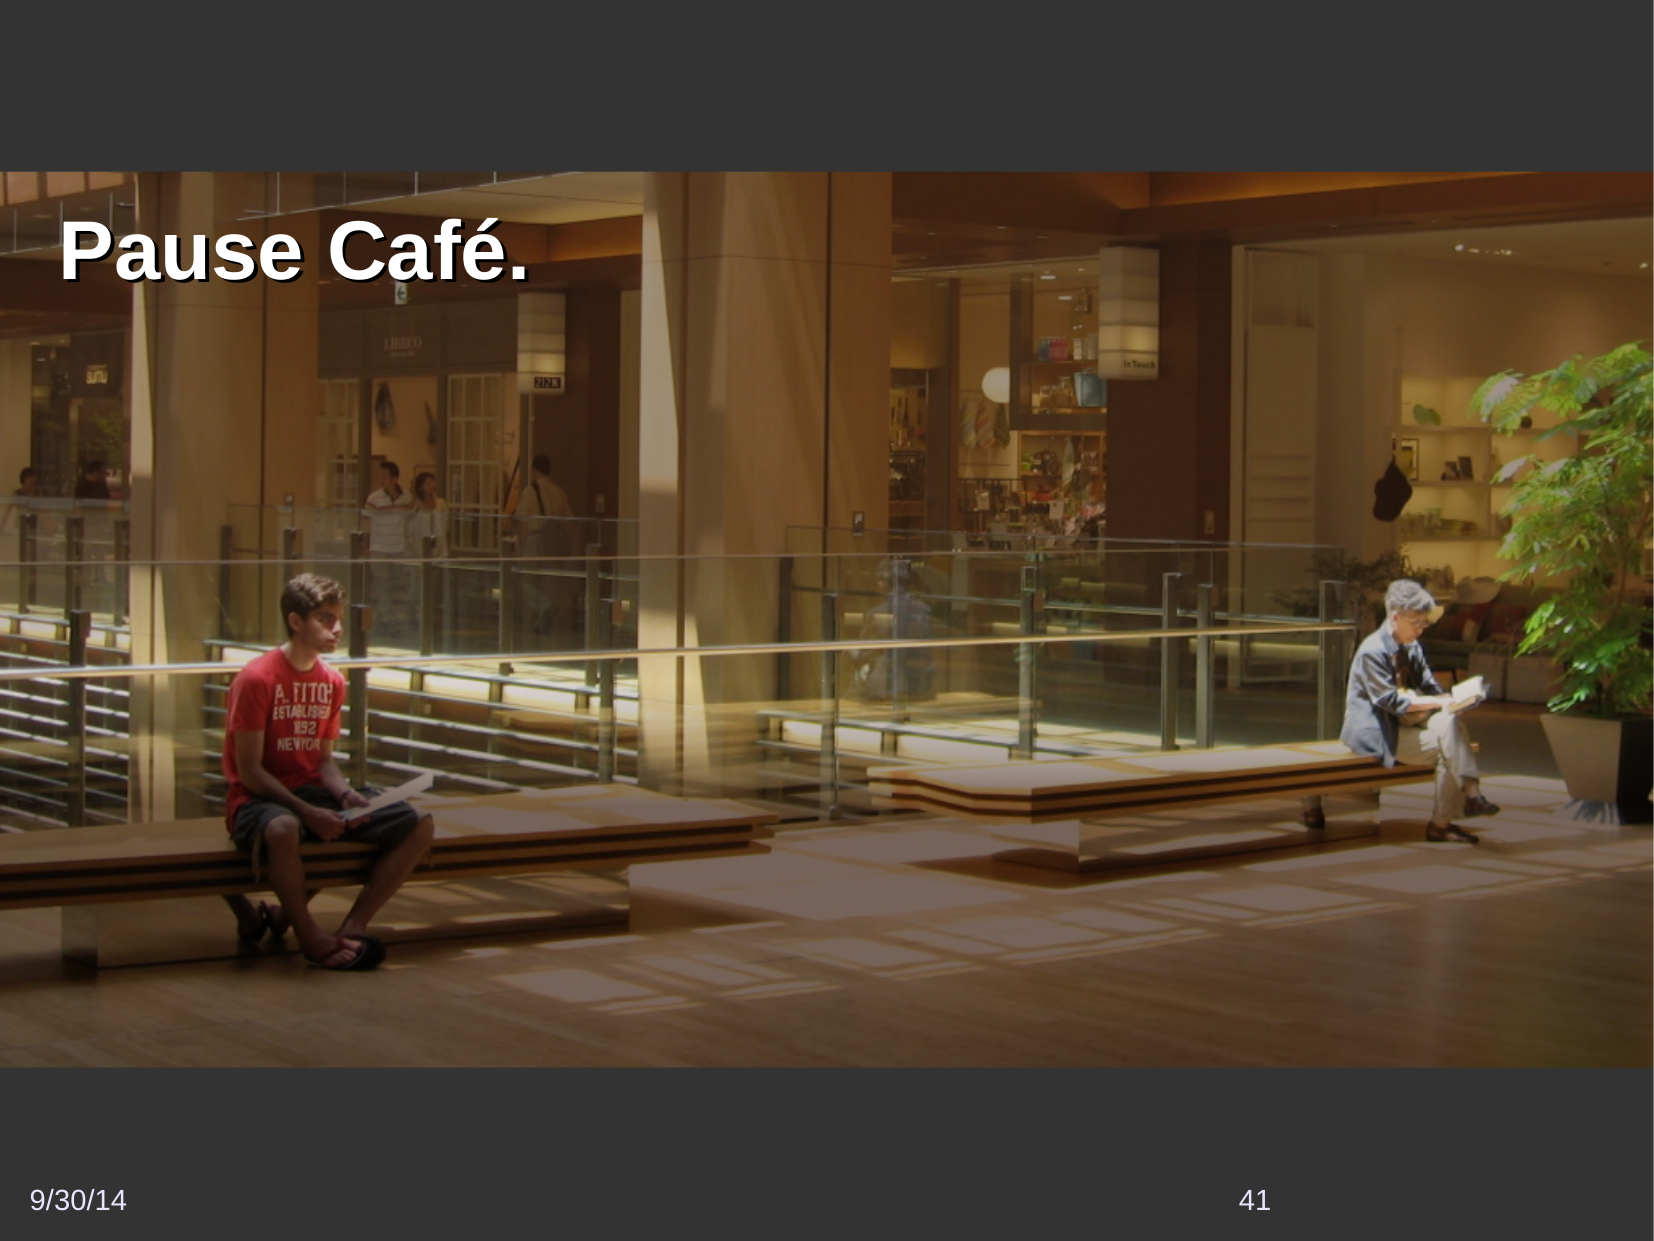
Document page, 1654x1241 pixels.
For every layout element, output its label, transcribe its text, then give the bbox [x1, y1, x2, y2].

title Pause Café. [59, 195, 1536, 296]
picture [0, 0, 1654, 1241]
text_box 9/30/14 [29, 1181, 415, 1240]
text_box [1238, 1181, 1625, 1240]
